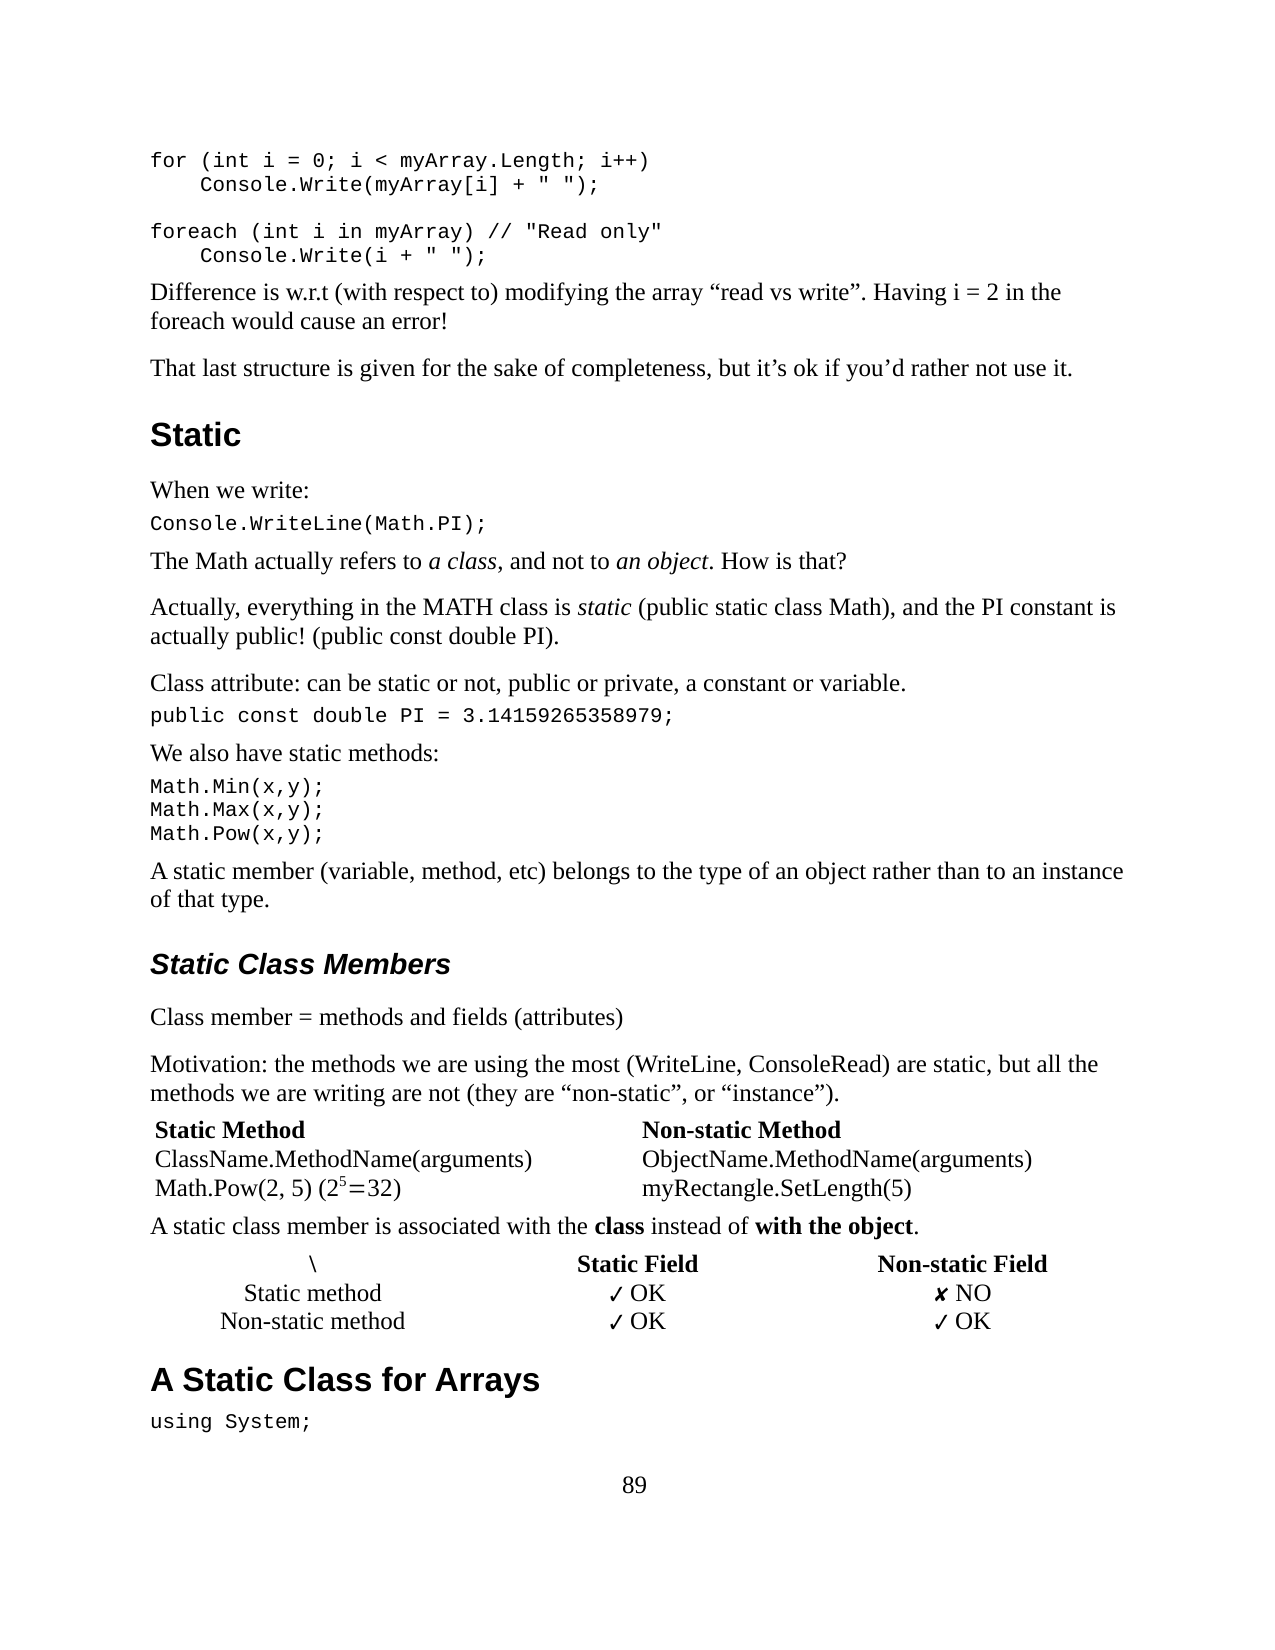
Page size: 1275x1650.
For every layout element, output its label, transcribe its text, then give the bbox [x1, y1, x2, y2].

table_cell myRectangle.SetLength(5) [638, 1173, 1125, 1202]
table_header \ [150, 1249, 475, 1278]
table_header Static Method [150, 1115, 637, 1144]
text Math.Min(x,y); [150, 776, 1125, 799]
text The Math actually refers to a class, and not to an object. How is that? [150, 546, 1125, 574]
table_cell Static method [150, 1278, 475, 1306]
text Console.Write(myArray[i] + " "); [150, 174, 1125, 197]
text Math.Pow(x,y); [150, 823, 1125, 847]
text Motivation: the methods we are using the most (WriteLine, ConsoleRead) are static, but all the methods we are writing are not (they are “non-static”, or “instance”). [150, 1049, 1125, 1106]
text using System; [150, 1411, 1125, 1435]
table_cell Math.Pow(2, 5) () [150, 1173, 637, 1202]
text Console.WriteLine(Math.PI); [150, 513, 1125, 537]
text Console.Write(i + " "); [150, 244, 1125, 268]
text public const double PI = 3.14159265358979; [150, 706, 1125, 729]
subtitle Static [150, 415, 1125, 454]
text Math.Max(x,y); [150, 799, 1125, 823]
text for (int i = 0; i < myArray.Length; i++) [150, 150, 1125, 174]
table_cell ✔ OK [475, 1306, 800, 1335]
text Class member = methods and fields (attributes) [150, 1002, 1125, 1031]
subtitle A Static Class for Arrays [150, 1360, 1125, 1399]
table_header Static Field [475, 1249, 800, 1278]
table_header Non-static Field [800, 1249, 1125, 1278]
text Actually, everything in the MATH class is static (public static class Math), and the PI constant is actually public! (public const double PI). [150, 592, 1125, 650]
table_cell ObjectName.MethodName(arguments) [638, 1144, 1125, 1173]
table_cell ✘ NO [800, 1278, 1125, 1306]
text Difference is w.r.t (with respect to) modifying the array “read vs write”. Having i = 2 in the foreach would cause an error! [150, 277, 1125, 335]
table_header Non-static Method [638, 1115, 1125, 1144]
text Class attribute: can be static or not, public or private, a constant or variable. [150, 668, 1125, 697]
text A static class member is associated with the class instead of with the object. [150, 1211, 1125, 1240]
table_cell ✔ OK [800, 1306, 1125, 1335]
table_cell ✔ OK [475, 1278, 800, 1306]
text When we write: [150, 475, 1125, 504]
text We also have static methods: [150, 738, 1125, 767]
table_cell Non-static method [150, 1306, 475, 1335]
text foreach (int i in myArray) // "Read only" [150, 221, 1125, 244]
text A static member (variable, method, etc) belongs to the type of an object rather than to an instance of that type. [150, 856, 1125, 913]
table_cell ClassName.MethodName(arguments) [150, 1144, 637, 1173]
subtitle Static Class Members [150, 947, 1125, 981]
text That last structure is given for the sake of completeness, but it’s ok if you’d rather not use it. [150, 353, 1125, 381]
